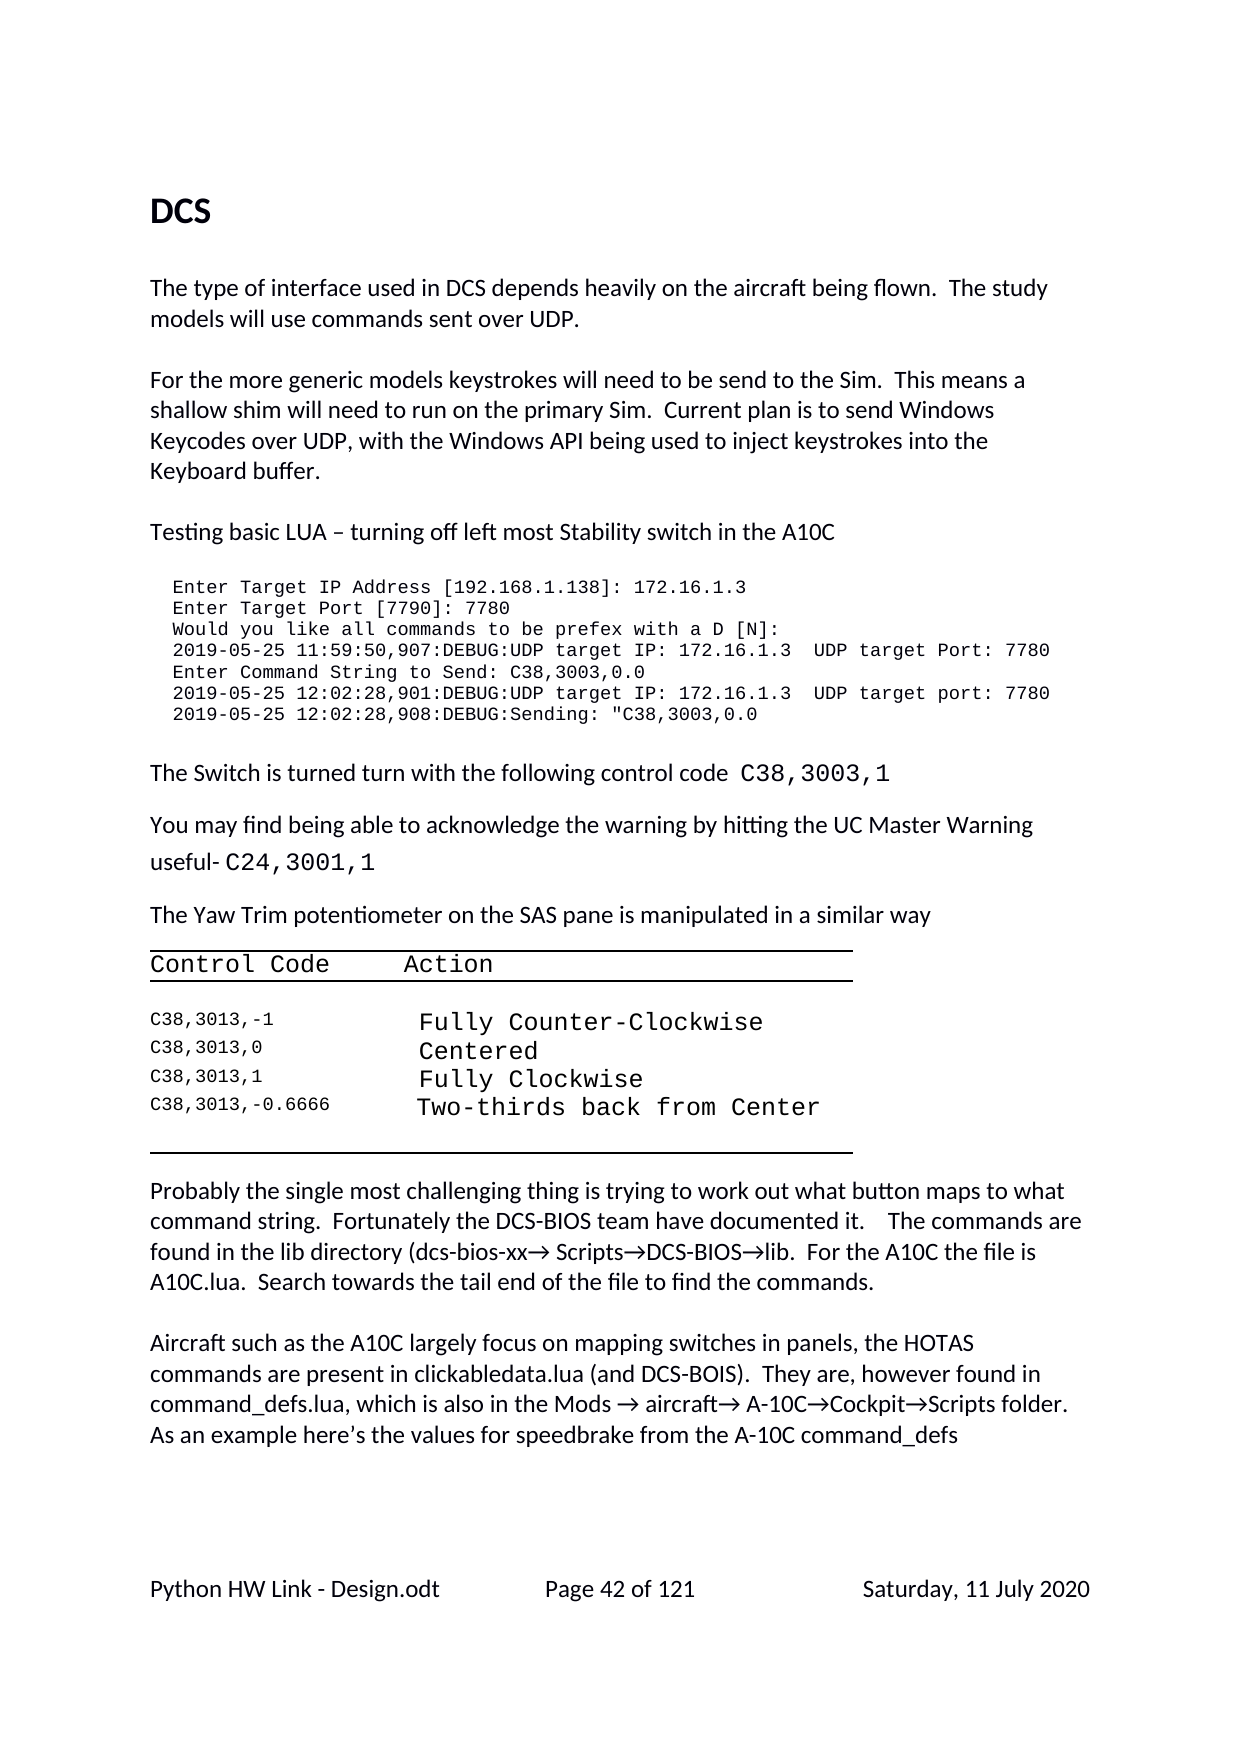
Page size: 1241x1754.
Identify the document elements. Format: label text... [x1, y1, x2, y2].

text The Yaw Trim potentiometer on the SAS pane is manipulated in a similar way [150, 899, 1090, 929]
text Would you like all commands to be prefex with a D [N]: [150, 620, 1090, 641]
table_cell C38,3013,-1 [150, 1010, 403, 1038]
table_cell C38,3013,1 [150, 1067, 403, 1095]
table_header Action [404, 952, 853, 980]
text The type of interface used in DCS depends heavily on the aircraft being flown. The study models will use commands sent over UDP. [150, 272, 1090, 333]
text The Switch is turned turn with the following control code C38,3003,1 [150, 757, 1090, 788]
table_cell Fully Clockwise [404, 1067, 853, 1095]
text For the more generic models keystrokes will need to be send to the Sim. This means a shallow shim will need to run on the primary Sim. Current plan is to send Windows Keycodes over UDP, with the Windows API being used to inject keystrokes into the Keyboard buffer. [150, 364, 1090, 486]
table_cell [150, 1123, 403, 1152]
table_cell [404, 982, 853, 1010]
table_cell [404, 1123, 853, 1152]
subtitle DCS [150, 187, 1090, 233]
text Aircraft such as the A10C largely focus on mapping switches in panels, the HOTAS commands are present in clickabledata.lua (and DCS-BOIS). They are, however found in command_defs.lua, which is also in the Mods → aircraft→ A-10C→Cockpit→Scripts folder. As an example here’s the values for speedbrake from the A-10C command_defs [150, 1327, 1090, 1449]
table_cell Two-thirds back from Center [404, 1095, 853, 1123]
table_cell C38,3013,-0.6666 [150, 1095, 403, 1123]
text Probably the single most challenging thing is trying to work out what button maps to what command string. Fortunately the DCS-BIOS team have documented it. The commands are found in the lib directory (dcs-bios-xx→ Scripts→DCS-BIOS→lib. For the A10C the file is A10C.lua. Search towards the tail end of the file to find the commands. [150, 1175, 1090, 1297]
text Enter Command String to Send: C38,3003,0.0 [150, 662, 1090, 684]
table_cell Centered [404, 1038, 853, 1067]
table_cell C38,3013,0 [150, 1038, 403, 1067]
text You may find being able to acknowledge the warning by hitting the UC Master Warning useful- C24,3001,1 [150, 810, 1090, 878]
text Testing basic LUA – turning off left most Stability switch in the A10C [150, 516, 1090, 547]
text Enter Target IP Address [192.168.1.138]: 172.16.1.3 [150, 577, 1090, 599]
table_cell [150, 982, 403, 1010]
text Enter Target Port [7790]: 7780 [150, 599, 1090, 620]
text 2019-05-25 12:02:28,908:DEBUG:Sending: "C38,3003,0.0 [150, 705, 1090, 726]
text 2019-05-25 11:59:50,907:DEBUG:UDP target IP: 172.16.1.3 UDP target Port: 7780 [150, 641, 1090, 662]
text 2019-05-25 12:02:28,901:DEBUG:UDP target IP: 172.16.1.3 UDP target port: 7780 [150, 684, 1090, 705]
table_header Control Code [150, 952, 403, 980]
table_cell Fully Counter-Clockwise [404, 1010, 853, 1038]
